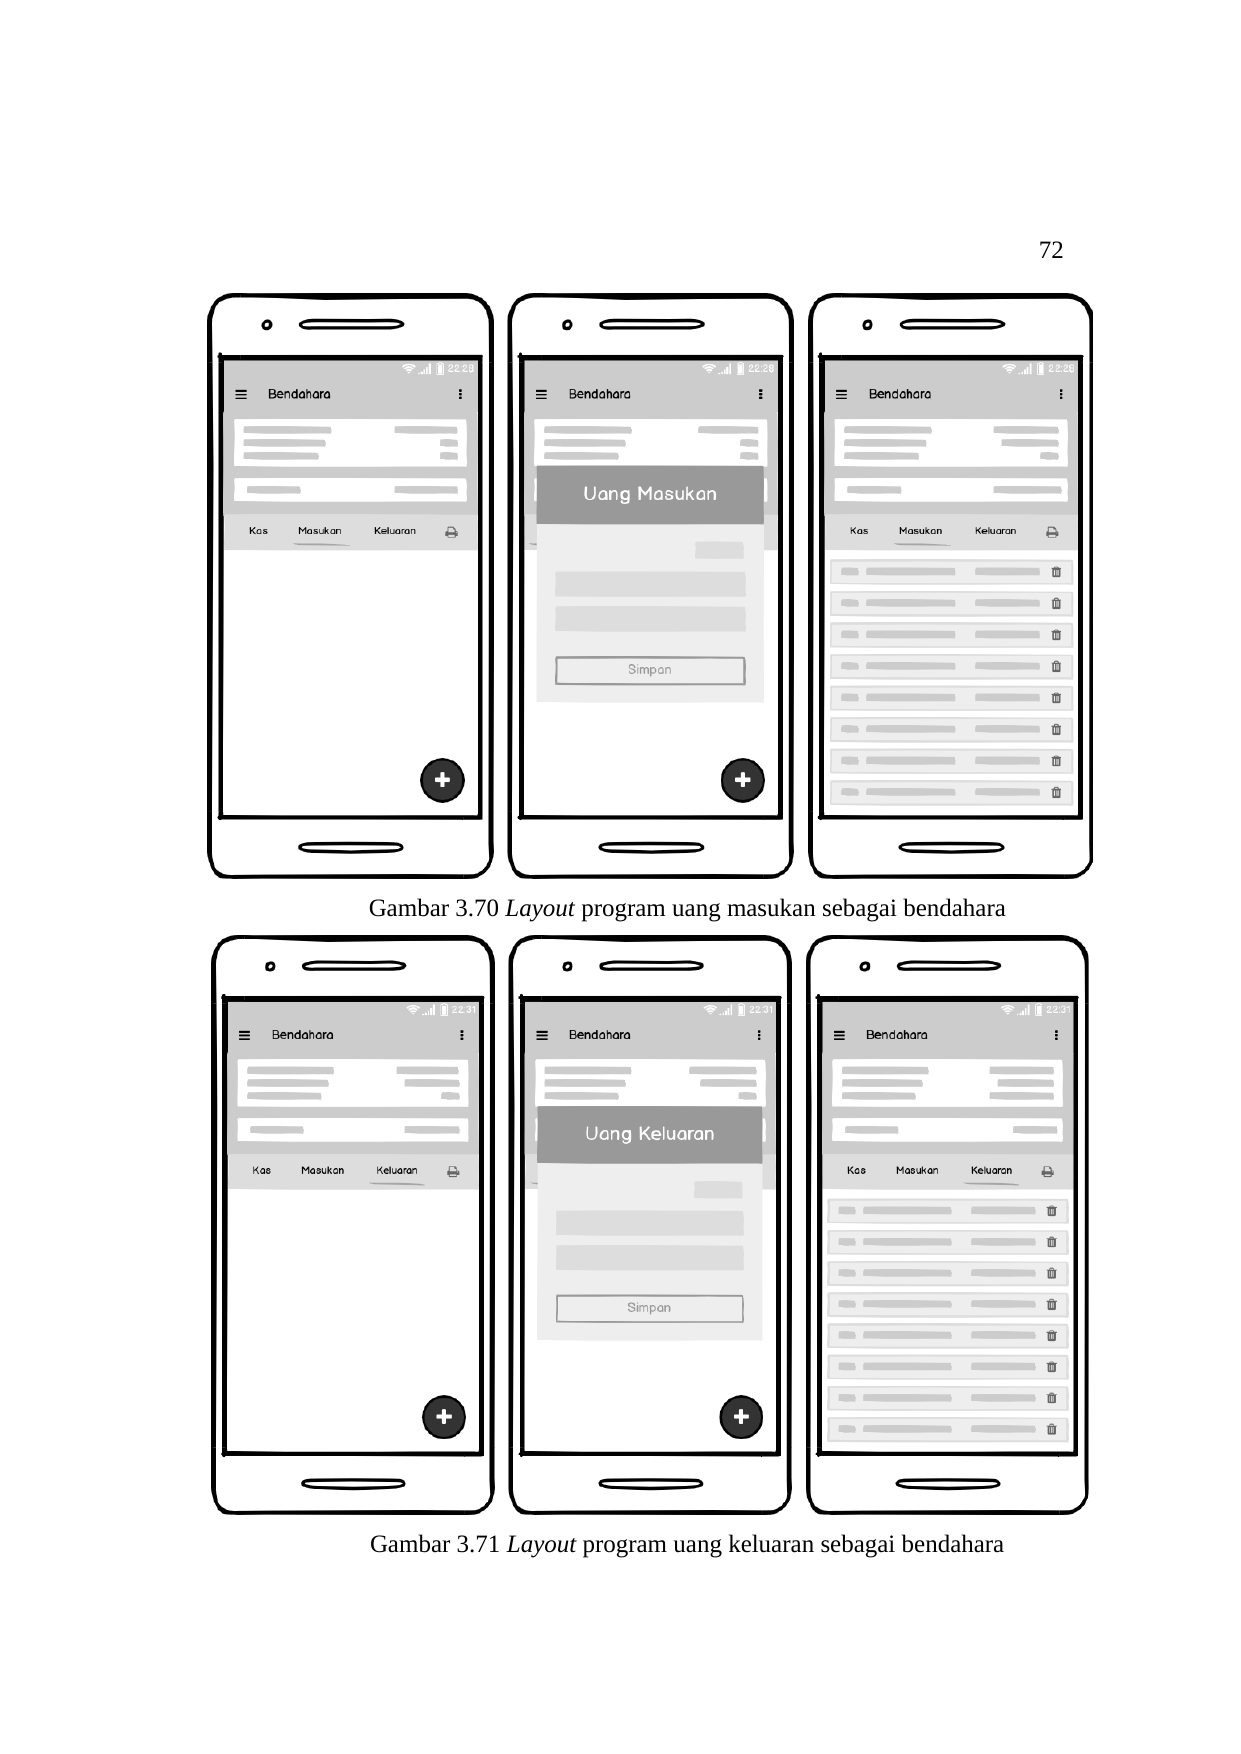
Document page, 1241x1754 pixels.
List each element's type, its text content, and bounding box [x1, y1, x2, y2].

picture [210, 935, 1089, 1515]
text Gambar 3.71 Layout program uang keluaran sebagai bendahara [311, 1515, 1063, 1557]
text Gambar 3.70 Layout program uang masukan sebagai bendahara [311, 879, 1063, 921]
picture [206, 293, 1093, 879]
